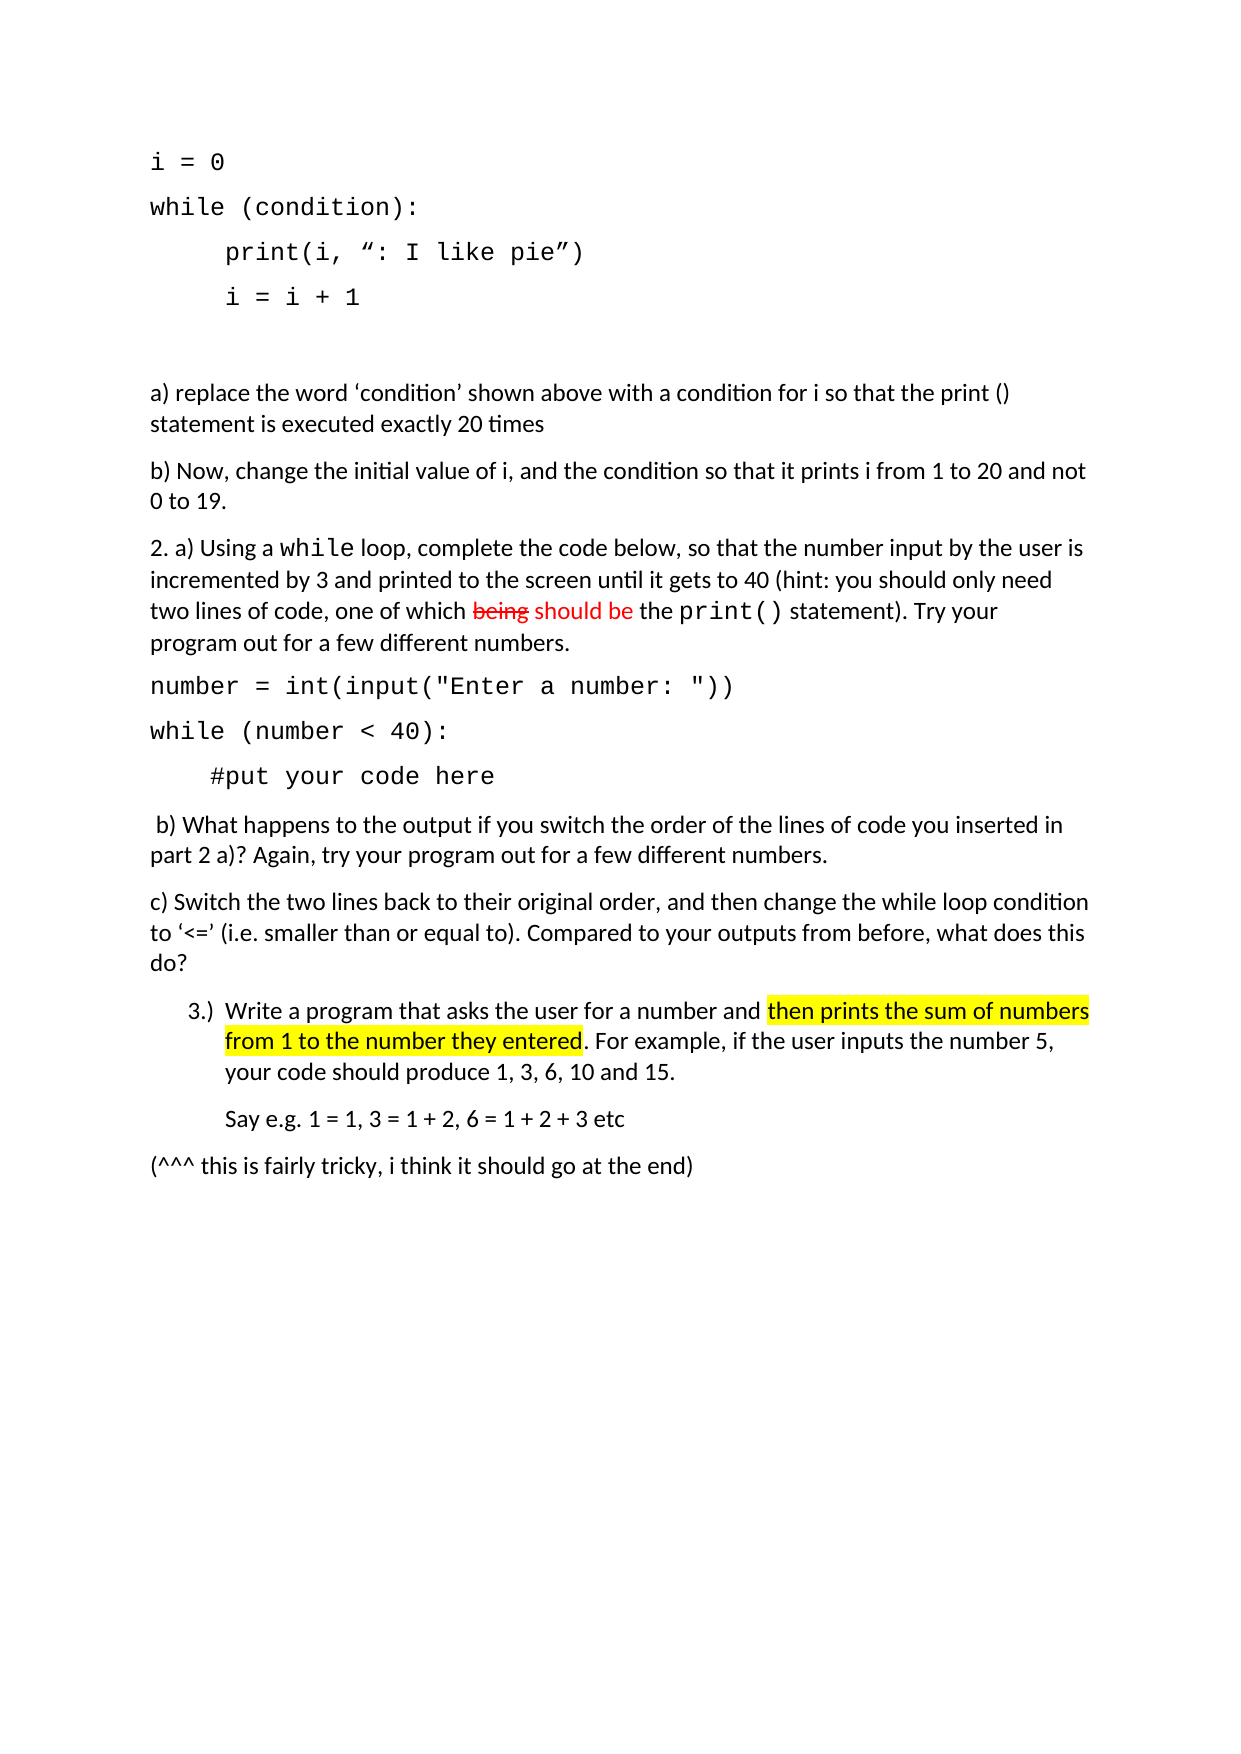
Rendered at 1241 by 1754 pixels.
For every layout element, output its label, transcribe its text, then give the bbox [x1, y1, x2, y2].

text a) replace the word ‘condition’ shown above with a condition for i so that the print () statement is executed exactly 20 times [150, 377, 1090, 438]
text 2. a) Using a while loop, complete the code below, so that the number input by the user is incremented by 3 and printed to the screen until it gets to 40 (hint: you should only need two lines of code, one of which being should be the print() statement). Try your program out for a few different numbers. [150, 533, 1090, 657]
text (^^^ this is fairly tricky, i think it should go at the end) [150, 1150, 1090, 1181]
list Write a program that asks the user for a number and then prints the sum of numbers from 1 to the number they entered. For example, if the user inputs the number 5, your code should produce 1, 3, 6, 10 and 15. [187, 995, 1090, 1086]
text while (condition): [150, 195, 1090, 223]
text #put your code here [150, 764, 1090, 792]
text i = 0 [150, 150, 1090, 178]
text b) What happens to the output if you switch the order of the lines of code you inserted in part 2 a)? Again, try your program out for a few different numbers. [150, 809, 1090, 870]
text b) Now, change the initial value of i, and the condition so that it prints i from 1 to 20 and not 0 to 19. [150, 455, 1090, 516]
text number = int(input("Enter a number: ")) [150, 674, 1090, 702]
text c) Switch the two lines back to their original order, and then change the while loop condition to ‘<=’ (i.e. smaller than or equal to). Compared to your outputs from before, what does this do? [150, 887, 1090, 978]
list Say e.g. 1 = 1, 3 = 1 + 2, 6 = 1 + 2 + 3 etc [187, 1103, 1090, 1133]
text i = i + 1 [150, 285, 1090, 313]
text while (number < 40): [150, 719, 1090, 747]
text print(i, “: I like pie”) [150, 240, 1090, 268]
